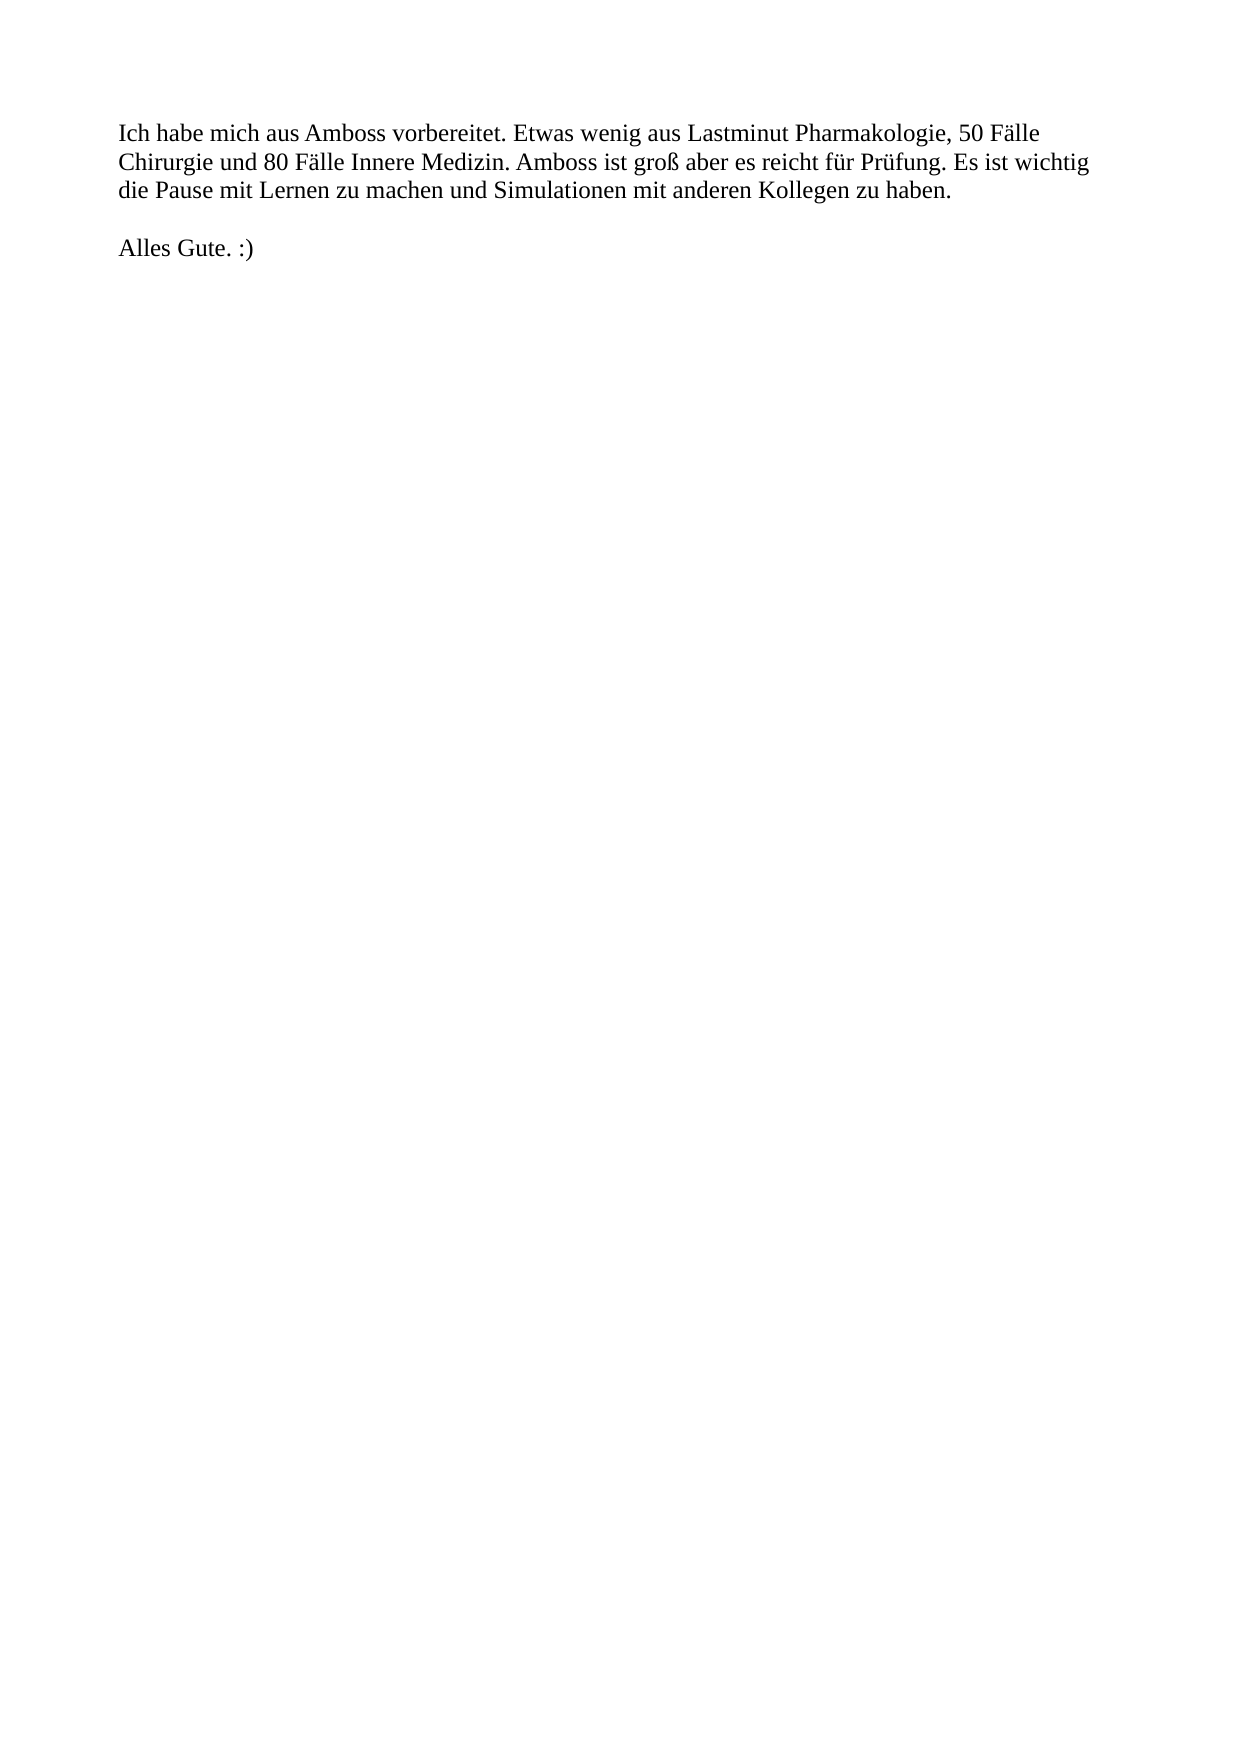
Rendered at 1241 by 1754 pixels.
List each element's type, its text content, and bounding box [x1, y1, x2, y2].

text Ich habe mich aus Amboss vorbereitet. Etwas wenig aus Lastminut Pharmakologie, 50 Fälle Chirurgie und 80 Fälle Innere Medizin. Amboss ist groß aber es reicht für Prüfung. Es ist wichtig die Pause mit Lernen zu machen und Simulationen mit anderen Kollegen zu haben. [118, 118, 1122, 204]
text Alles Gute. :) [118, 233, 1122, 262]
